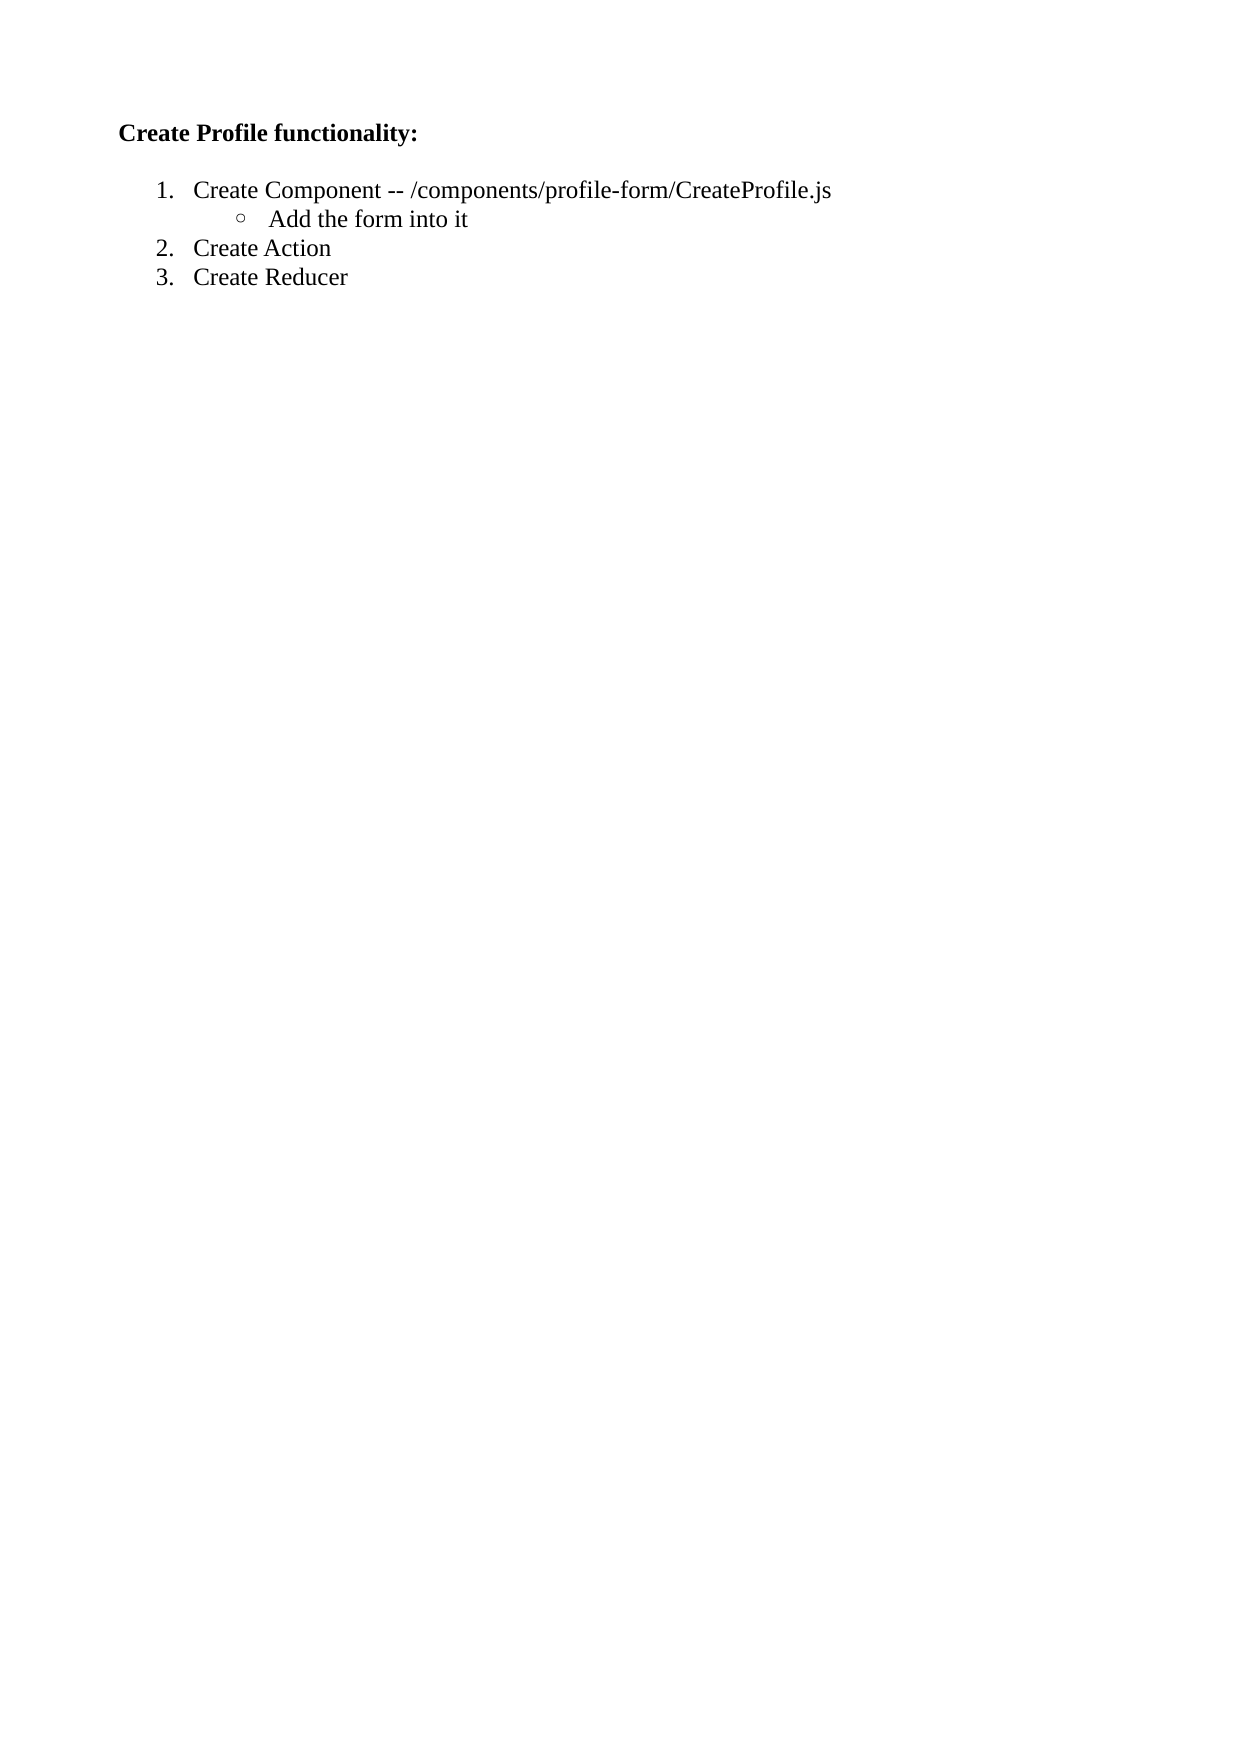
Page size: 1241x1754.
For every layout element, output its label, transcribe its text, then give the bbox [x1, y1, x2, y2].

list Create Action [156, 233, 1122, 262]
list Add the form into it [231, 204, 1122, 233]
list Create Component -- /components/profile-form/CreateProfile.js [156, 176, 1122, 204]
text Create Profile functionality: [118, 118, 1122, 147]
list Create Reducer [156, 262, 1122, 291]
